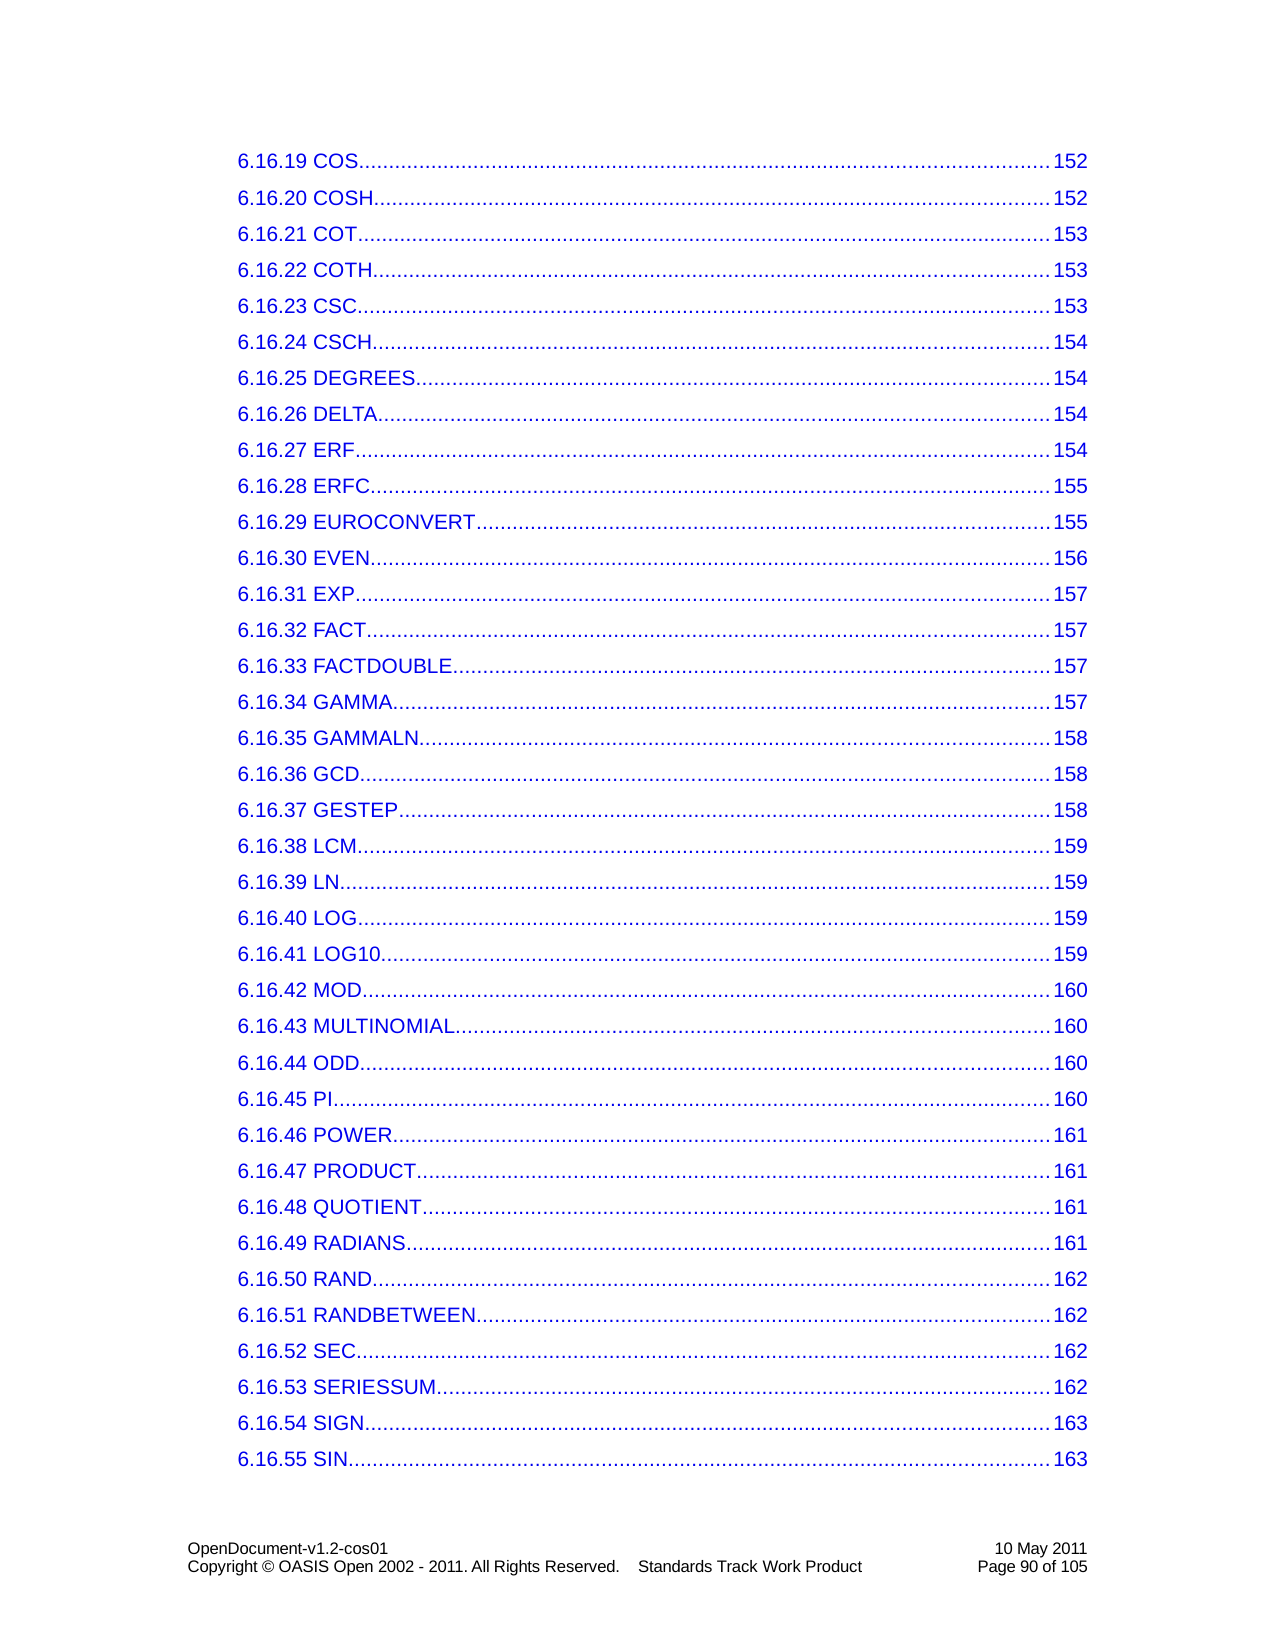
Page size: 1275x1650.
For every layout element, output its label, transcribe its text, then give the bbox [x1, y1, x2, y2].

text 6.16.55 SIN 163 [237, 1447, 1088, 1471]
text 6.16.54 SIGN 163 [237, 1411, 1088, 1435]
text 6.16.33 FACTDOUBLE 157 [237, 654, 1088, 678]
text 6.16.46 POWER 161 [237, 1123, 1088, 1147]
text 6.16.25 DEGREES 154 [237, 366, 1088, 390]
text 6.16.38 LCM 159 [237, 835, 1088, 858]
text 6.16.45 PI 160 [237, 1087, 1088, 1111]
text 6.16.23 CSC 153 [237, 294, 1088, 318]
text 6.16.30 EVEN 156 [237, 546, 1088, 570]
text 6.16.39 LN 159 [237, 871, 1088, 894]
text 6.16.36 GCD 158 [237, 763, 1088, 786]
text 6.16.43 MULTINOMIAL 160 [237, 1015, 1088, 1038]
text 6.16.29 EUROCONVERT 155 [237, 510, 1088, 534]
text 6.16.19 COS 152 [237, 150, 1088, 173]
text 6.16.51 RANDBETWEEN 162 [237, 1303, 1088, 1327]
text 6.16.47 PRODUCT 161 [237, 1159, 1088, 1183]
text 6.16.20 COSH 152 [237, 186, 1088, 209]
text 6.16.32 FACT 157 [237, 618, 1088, 642]
text 6.16.24 CSCH 154 [237, 330, 1088, 354]
text 6.16.34 GAMMA 157 [237, 691, 1088, 714]
text 6.16.42 MOD 160 [237, 979, 1088, 1002]
text 6.16.28 ERFC 155 [237, 474, 1088, 498]
text 6.16.22 COTH 153 [237, 258, 1088, 282]
text 6.16.41 LOG10 159 [237, 943, 1088, 966]
text 6.16.37 GESTEP 158 [237, 799, 1088, 822]
text 6.16.40 LOG 159 [237, 907, 1088, 930]
text 6.16.53 SERIESSUM 162 [237, 1375, 1088, 1399]
text 6.16.48 QUOTIENT 161 [237, 1195, 1088, 1219]
text 6.16.52 SEC 162 [237, 1339, 1088, 1363]
text 6.16.31 EXP 157 [237, 582, 1088, 606]
text 6.16.44 ODD 160 [237, 1051, 1088, 1074]
text 6.16.35 GAMMALN 158 [237, 727, 1088, 750]
text 6.16.21 COT 153 [237, 222, 1088, 246]
text 6.16.27 ERF 154 [237, 438, 1088, 462]
text 6.16.50 RAND 162 [237, 1267, 1088, 1291]
text 6.16.49 RADIANS 161 [237, 1231, 1088, 1255]
text 6.16.26 DELTA 154 [237, 402, 1088, 426]
